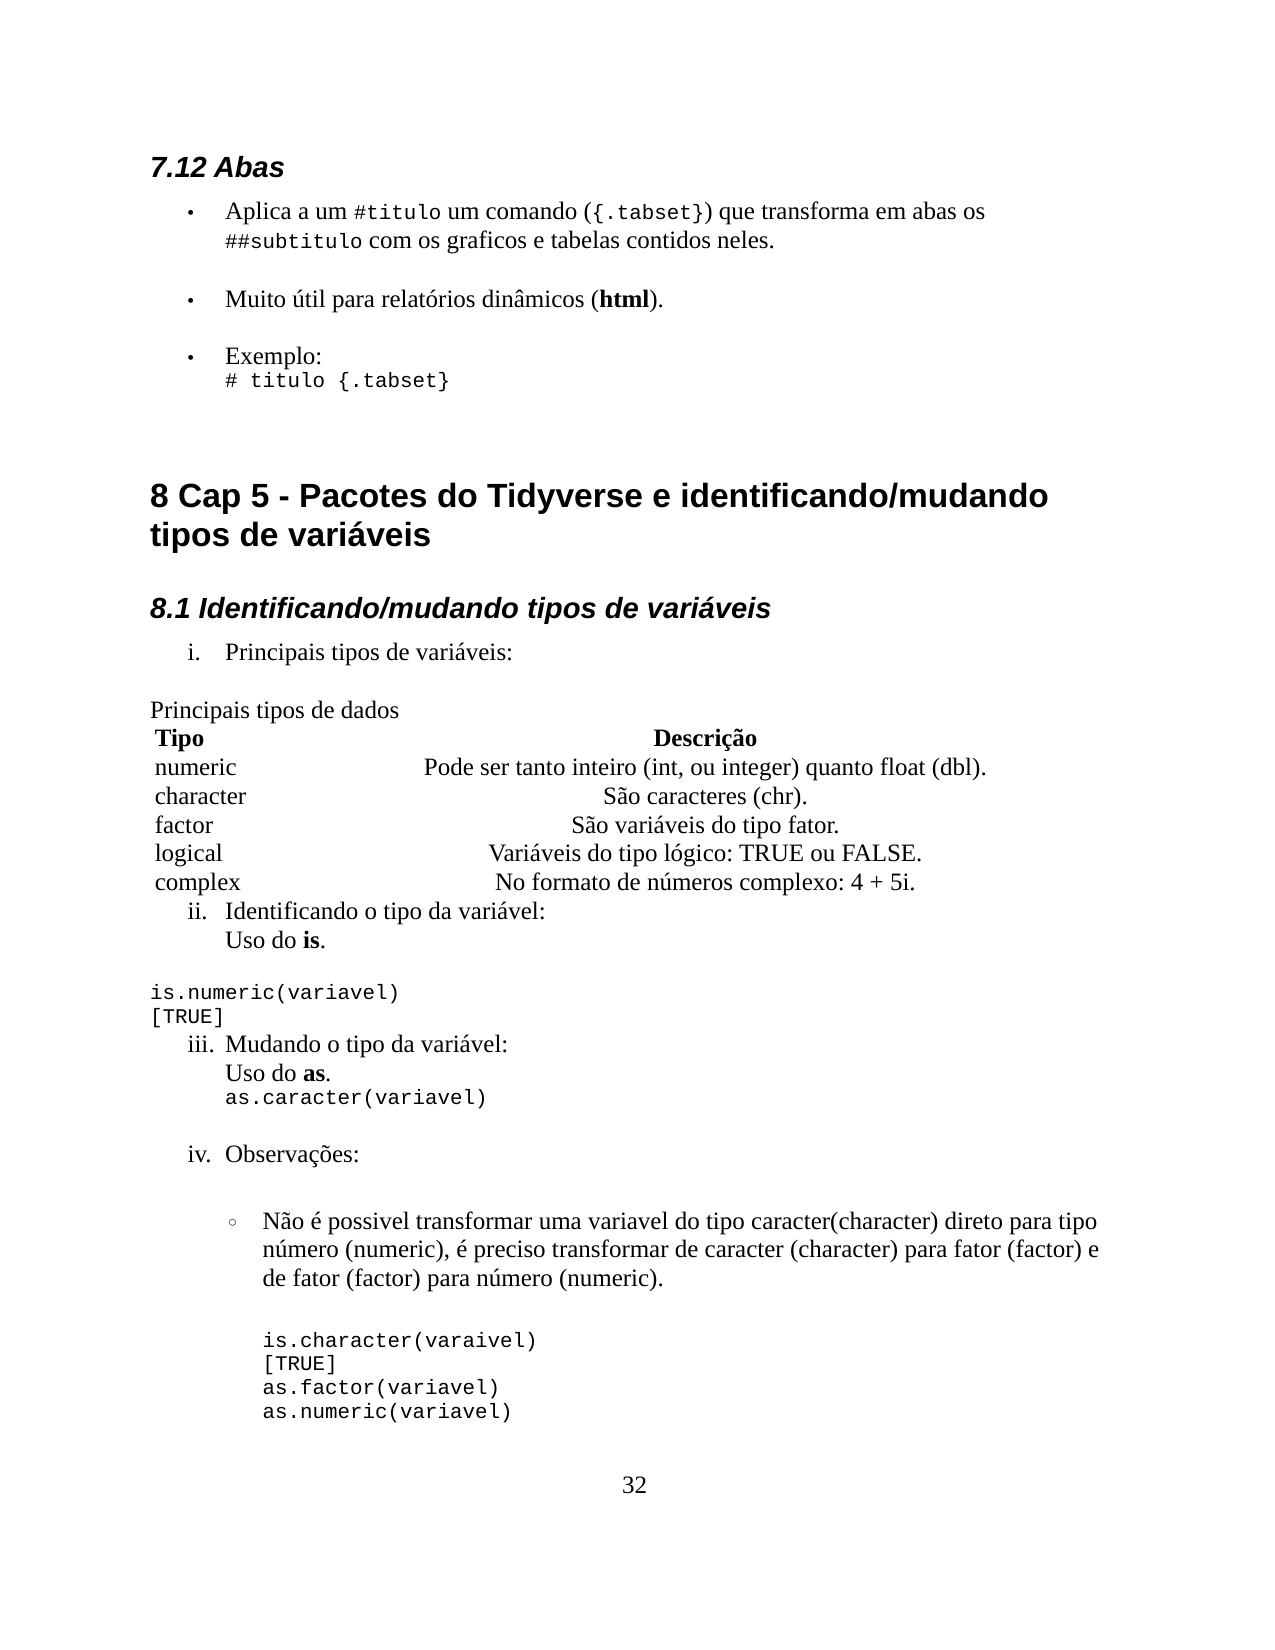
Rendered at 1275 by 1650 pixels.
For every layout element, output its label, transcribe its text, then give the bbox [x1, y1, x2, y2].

list Observações: [187, 1139, 1125, 1197]
table_cell logical [150, 839, 285, 867]
subtitle 7.12 Abas [150, 150, 1125, 183]
list as.factor(variavel) [225, 1377, 1125, 1401]
list Mudando o tipo da variável: Uso do as. as.caracter(variavel) [187, 1029, 1125, 1139]
table_cell No formato de números complexo: 4 + 5i. [285, 867, 1125, 896]
list Aplica a um #titulo um comando ({.tabset}) que transforma em abas os ##subtitulo com os graficos e tabelas contidos neles. [187, 196, 1125, 284]
table_cell factor [150, 810, 285, 838]
table_header Tipo [150, 724, 285, 752]
subtitle 8 Cap 5 - Pacotes do Tidyverse e identificando/mudando tipos de variáveis [150, 476, 1125, 554]
table_header Descrição [285, 724, 1125, 752]
table_cell complex [150, 867, 285, 896]
table_cell São variáveis do tipo fator. [285, 810, 1125, 838]
list Exemplo: # titulo {.tabset} [187, 341, 1125, 423]
list as.numeric(variavel) [225, 1401, 1125, 1424]
text [TRUE] [150, 1006, 1125, 1029]
table_cell numeric [150, 752, 285, 781]
subtitle 8.1 Identificando/mudando tipos de variáveis [150, 591, 1125, 625]
text is.numeric(variavel) [150, 982, 1125, 1006]
list Principais tipos de variáveis: [187, 637, 1125, 695]
list Identificando o tipo da variável: Uso do is. [187, 896, 1125, 982]
list Muito útil para relatórios dinâmicos (html). [187, 284, 1125, 341]
text Principais tipos de dados [150, 695, 1125, 723]
table_cell Pode ser tanto inteiro (int, ou integer) quanto float (dbl). [285, 752, 1125, 781]
table_cell character [150, 781, 285, 810]
table_cell Variáveis do tipo lógico: TRUE ou FALSE. [285, 839, 1125, 867]
list is.character(varaivel) [225, 1330, 1125, 1353]
list [TRUE] [225, 1353, 1125, 1377]
list Não é possivel transformar uma variavel do tipo caracter(character) direto para tipo número (numeric), é preciso transformar de caracter (character) para fator (factor) e de fator (factor) para número (numeric). [225, 1206, 1125, 1321]
table_cell São caracteres (chr). [285, 781, 1125, 810]
